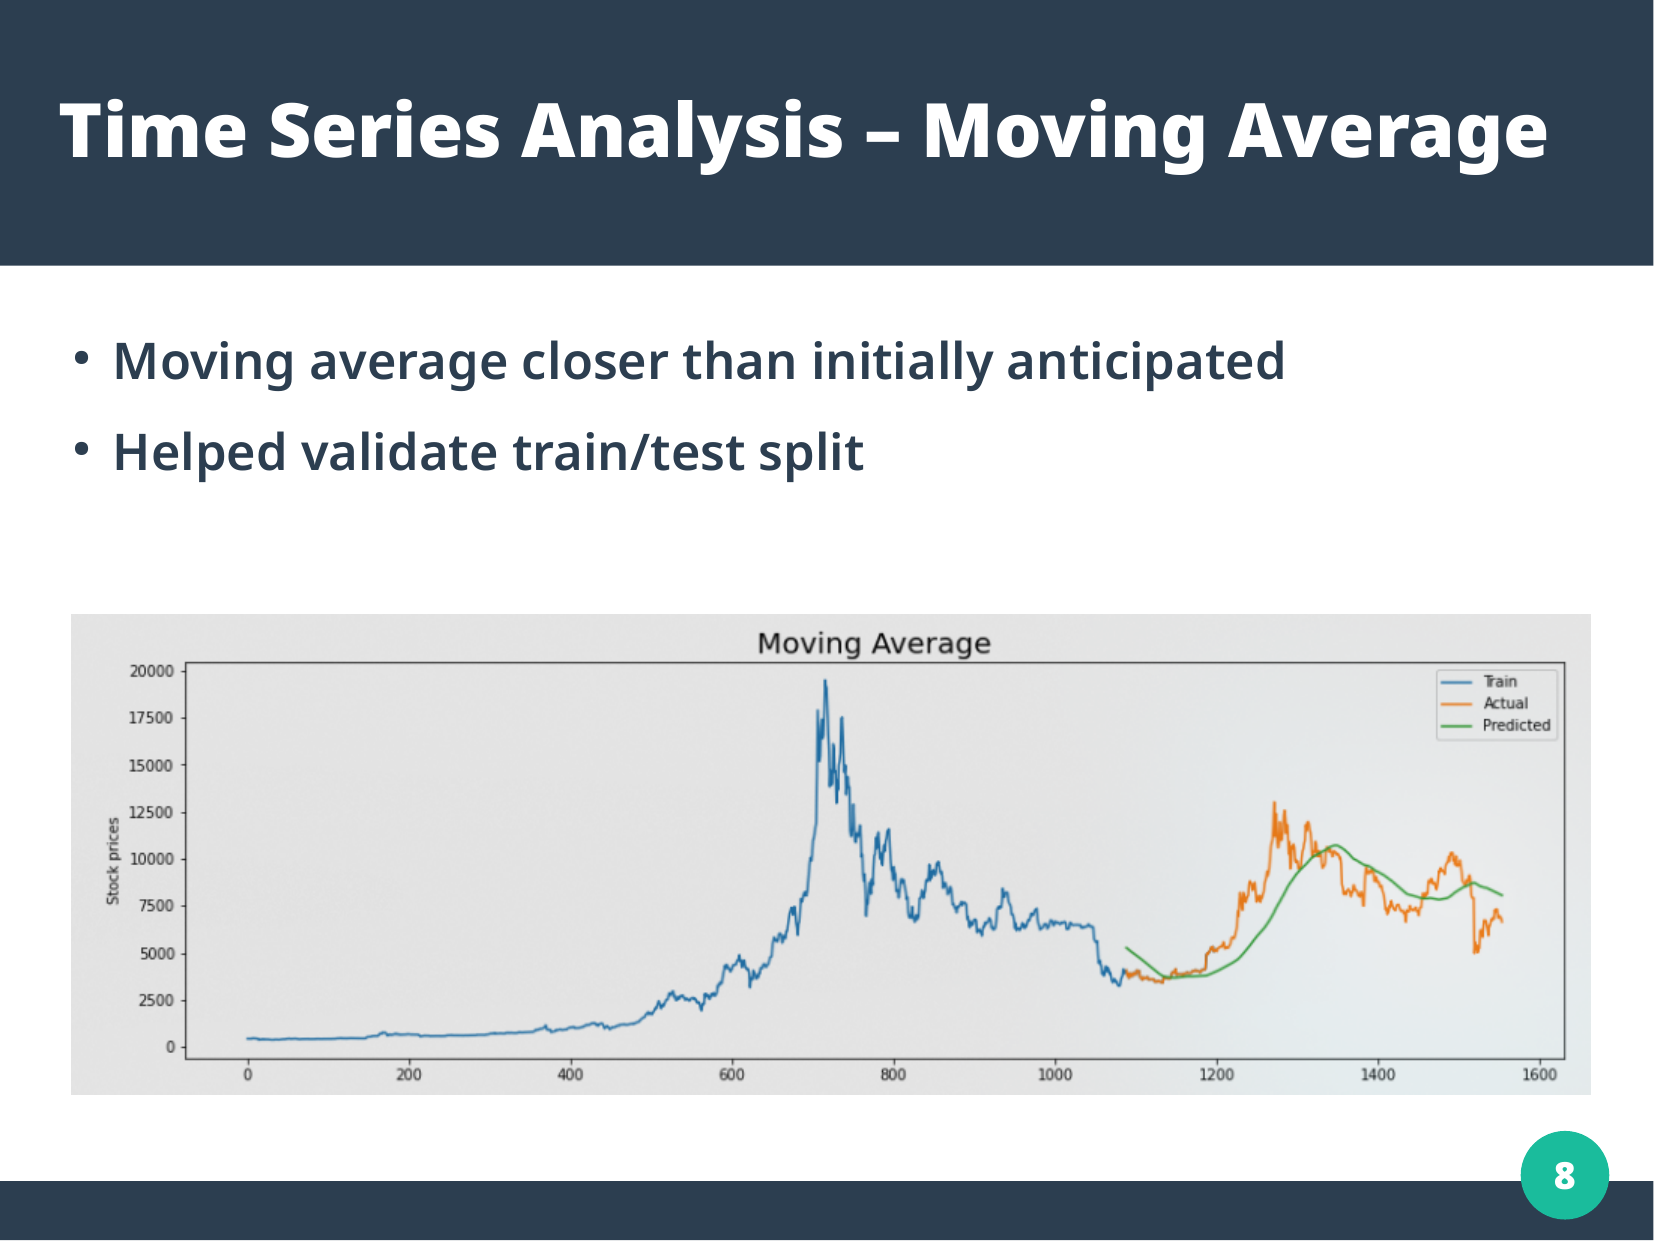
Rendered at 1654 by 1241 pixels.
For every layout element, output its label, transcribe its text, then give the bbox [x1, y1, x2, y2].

list Moving average closer than initially anticipated Helped validate train/test split [59, 324, 1306, 556]
picture [71, 614, 1591, 1096]
title Time Series Analysis – Moving Average [59, 49, 1595, 207]
